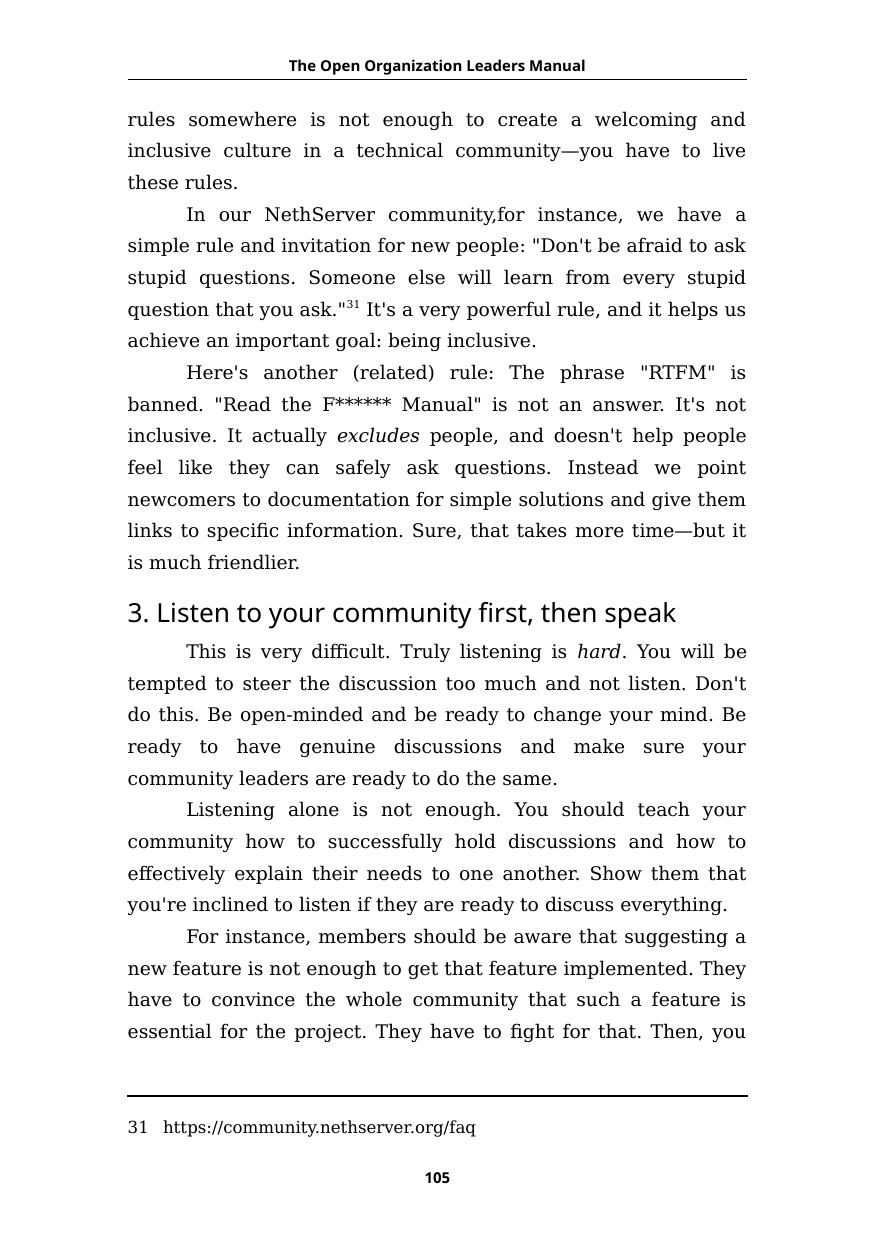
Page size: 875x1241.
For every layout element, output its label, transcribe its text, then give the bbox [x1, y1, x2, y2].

text rules somewhere is not enough to create a welcoming and inclusive culture in a technical community—you have to live these rules. [127, 109, 747, 194]
subtitle 3. Listen to your community first, then speak [127, 598, 747, 629]
text Listening alone is not enough. You should teach your community how to successfully hold discussions and how to effectively explain their needs to one another. Show them that you're inclined to listen if they are ready to discuss everything. [127, 799, 747, 916]
text Here's another (related) rule: The phrase "RTFM" is banned. "Read the F****** Manual" is not an answer. It's not inclusive. It actually excludes people, and doesn't help people feel like they can safely ask questions. Instead we point newcomers to documentation for simple solutions and give them links to specific information. Sure, that takes more time—but it is much friendlier. [127, 362, 747, 574]
text This is very difficult. Truly listening is hard. You will be tempted to steer the discussion too much and not listen. Don't do this. Be open-minded and be ready to change your mind. Be ready to have genuine discussions and make sure your community leaders are ready to do the same. [127, 641, 747, 790]
text In our NethServer community,for instance, we have a simple rule and invitation for new people: "Don't be afraid to ask stupid questions. Someone else will learn from every stupid question that you ask." It's a very powerful rule, and it helps us achieve an important goal: being inclusive. [127, 204, 747, 352]
text For instance, members should be aware that suggesting a new feature is not enough to get that feature implemented. They have to convince the whole community that such a feature is essential for the project. They have to fight for that. Then, you [127, 926, 747, 1043]
text https://community.nethserver.org/faq [127, 1118, 747, 1138]
